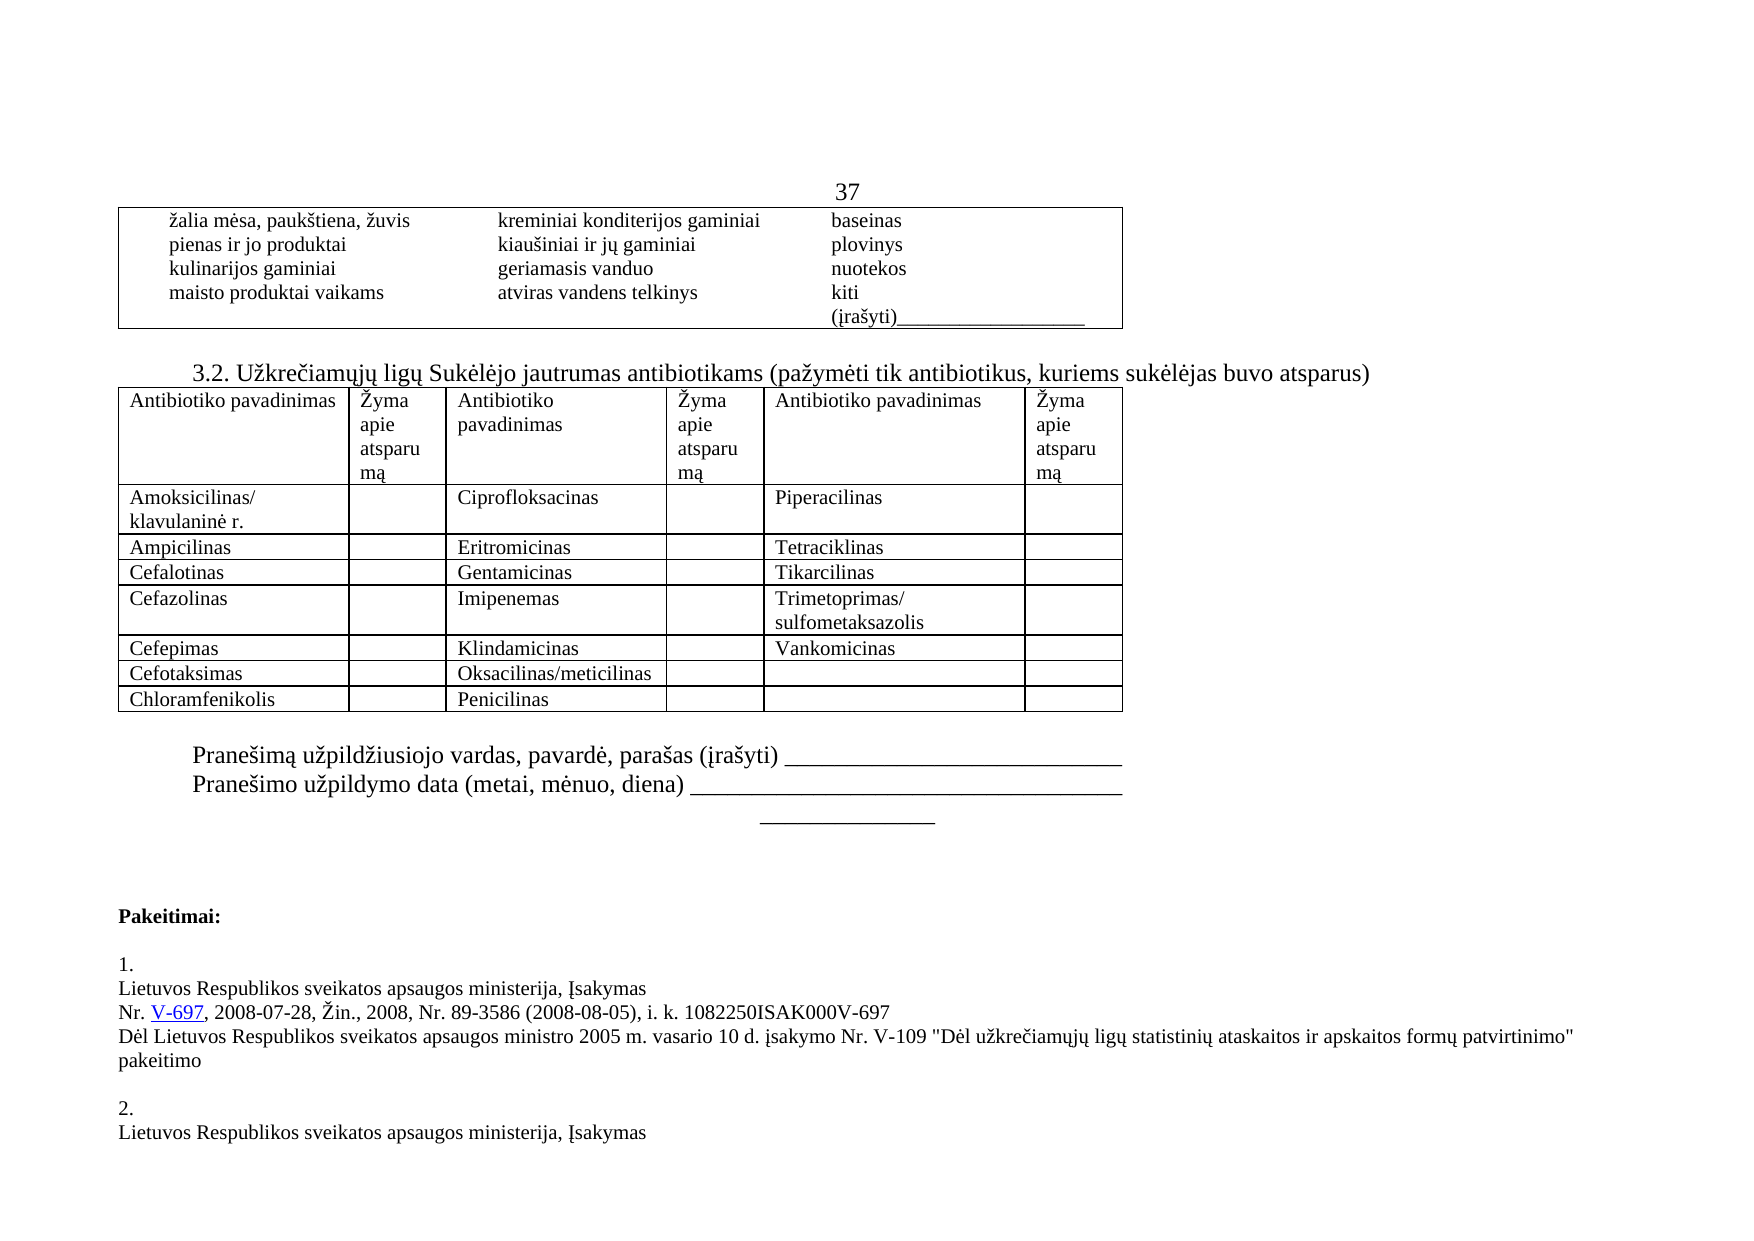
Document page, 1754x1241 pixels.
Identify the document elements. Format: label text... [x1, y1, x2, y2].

table_cell žalia mėsa, paukštiena, žuvis [158, 208, 446, 232]
table_cell  [119, 256, 158, 280]
table_cell [350, 586, 445, 634]
table_cell [667, 485, 763, 533]
table_cell Gentamicinas [447, 560, 666, 584]
table_cell [667, 687, 763, 711]
table_cell [1026, 586, 1122, 634]
table_cell nuotekos [820, 256, 1122, 280]
table_cell Trimetoprimas/sulfometaksazolis [765, 586, 1024, 634]
table_cell [667, 586, 763, 634]
table_cell Cefepimas [119, 636, 348, 659]
table_cell  [119, 208, 158, 232]
table_cell [350, 661, 445, 685]
table_cell plovinys [820, 232, 1122, 256]
table_cell  [446, 256, 486, 280]
table_cell [350, 485, 445, 533]
table_cell Ciprofloksacinas [447, 485, 666, 533]
table_header Antibiotiko pavadinimas [765, 388, 1024, 484]
table_cell Ampicilinas [119, 535, 348, 559]
table_cell [667, 560, 763, 584]
table_cell  [446, 208, 486, 232]
table_cell [1026, 485, 1122, 533]
table_cell geriamasis vanduo [486, 256, 777, 280]
table_cell Piperacilinas [765, 485, 1024, 533]
table_cell  [777, 280, 820, 328]
table_cell  [777, 232, 820, 256]
table_cell [667, 535, 763, 559]
table_header Žyma apie atsparumą [667, 388, 763, 484]
table_cell  [119, 232, 158, 256]
table_cell kreminiai konditerijos gaminiai [486, 208, 777, 232]
table_cell Vankomicinas [765, 636, 1024, 659]
text Lietuvos Respublikos sveikatos apsaugos ministerija, Įsakymas [118, 976, 1577, 1000]
table_cell  [777, 208, 820, 232]
table_header Žyma apie atsparumą [350, 388, 445, 484]
text 3.2. Užkrečiamųjų ligų Sukėlėjo jautrumas antibiotikams (pažymėti tik antibiotikus, kuriems sukėlėjas buvo atsparus) [118, 358, 1577, 387]
table_cell Imipenemas [447, 586, 666, 634]
table_cell  [446, 232, 486, 256]
table_cell Cefalotinas [119, 560, 348, 584]
table_cell [1026, 636, 1122, 659]
table_cell [765, 661, 1024, 685]
table_cell [1026, 560, 1122, 584]
table_cell Oksacilinas/meticilinas [447, 661, 666, 685]
table_cell [350, 687, 445, 711]
table_cell [1026, 535, 1122, 559]
text Nr. V-697, 2008-07-28, Žin., 2008, Nr. 89-3586 (2008-08-05), i. k. 1082250ISAK000V-697 [118, 1000, 1577, 1024]
table_cell pienas ir jo produktai [158, 232, 446, 256]
table_cell kiaušiniai ir jų gaminiai [486, 232, 777, 256]
text 1. [118, 952, 1577, 976]
table_cell baseinas [820, 208, 1122, 232]
table_cell [667, 636, 763, 659]
text Pranešimo užpildymo data (metai, mėnuo, diena) [118, 769, 1577, 798]
table_cell [667, 661, 763, 685]
table_cell kulinarijos gaminiai [158, 256, 446, 280]
table_cell [1026, 661, 1122, 685]
table_cell kiti (įrašyti)__________________ [820, 280, 1122, 328]
text Pranešimą užpildžiusiojo vardas, pavardė, parašas (įrašyti) [118, 741, 1577, 769]
table_cell Amoksicilinas/klavulaninė r. [119, 485, 348, 533]
table_cell Cefazolinas [119, 586, 348, 634]
table_cell maisto produktai vaikams [158, 280, 446, 328]
table_cell Eritromicinas [447, 535, 666, 559]
table_cell [1026, 687, 1122, 711]
table_cell atviras vandens telkinys [486, 280, 777, 328]
table_cell Penicilinas [447, 687, 666, 711]
table_cell [350, 560, 445, 584]
text 2. [118, 1096, 1577, 1120]
table_cell  [119, 280, 158, 328]
text Pakeitimai: [118, 904, 1577, 928]
table_cell [350, 535, 445, 559]
table_cell Klindamicinas [447, 636, 666, 659]
text Lietuvos Respublikos sveikatos apsaugos ministerija, Įsakymas [118, 1120, 1577, 1144]
text Dėl Lietuvos Respublikos sveikatos apsaugos ministro 2005 m. vasario 10 d. įsakymo Nr. V-109 "Dėl užkrečiamųjų ligų statistinių ataskaitos ir apskaitos formų patvirtinimo" pakeitimo [118, 1024, 1577, 1072]
text ______________ [118, 798, 1577, 827]
table_cell  [446, 280, 486, 328]
table_header Žyma apie atsparumą [1026, 388, 1122, 484]
table_cell Cefotaksimas [119, 661, 348, 685]
table_cell Tikarcilinas [765, 560, 1024, 584]
table_cell [765, 687, 1024, 711]
table_cell [350, 636, 445, 659]
table_cell Tetraciklinas [765, 535, 1024, 559]
table_header Antibiotiko pavadinimas [447, 388, 666, 484]
table_header Antibiotiko pavadinimas [119, 388, 348, 484]
table_cell  [777, 256, 820, 280]
table_cell Chloramfenikolis [119, 687, 348, 711]
